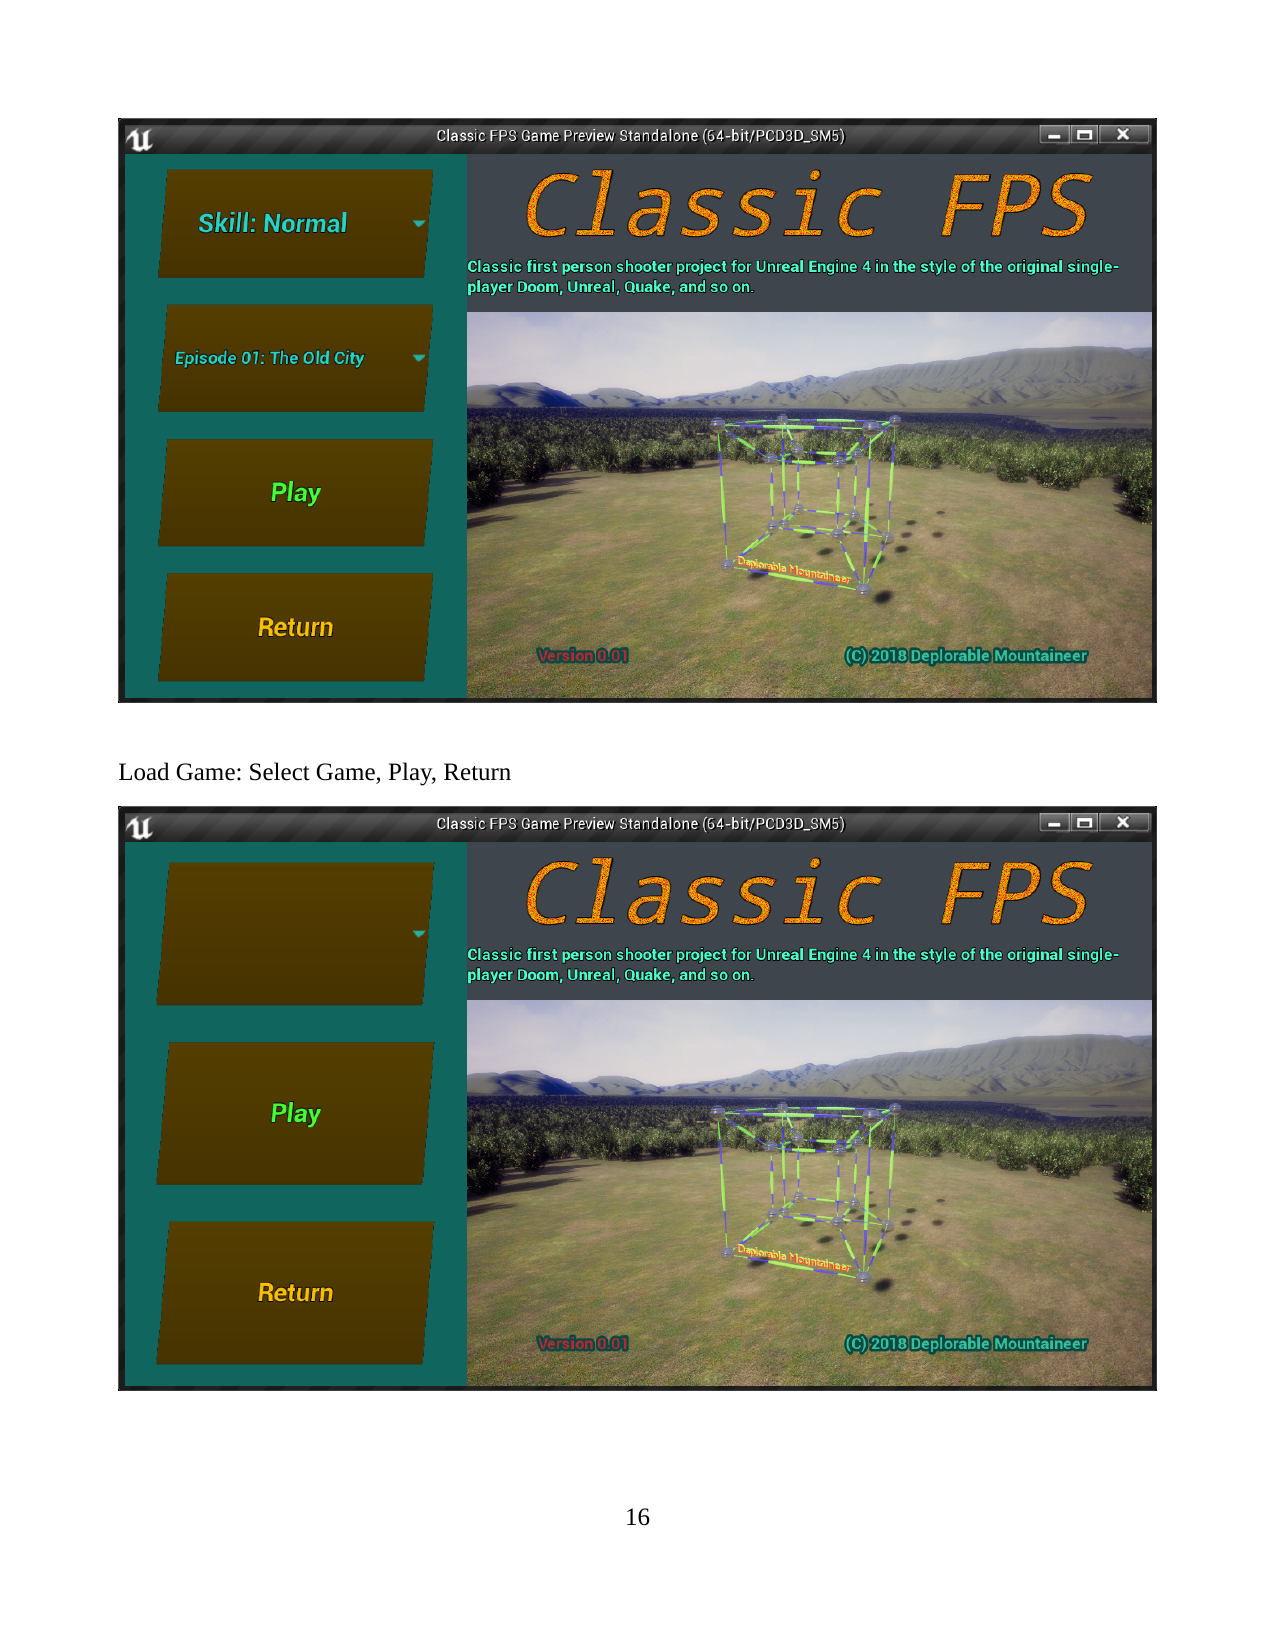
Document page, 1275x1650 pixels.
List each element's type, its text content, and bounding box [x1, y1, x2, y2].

picture [118, 806, 1157, 1391]
picture [118, 118, 1157, 703]
text Load Game: Select Game, Play, Return [118, 757, 1157, 786]
